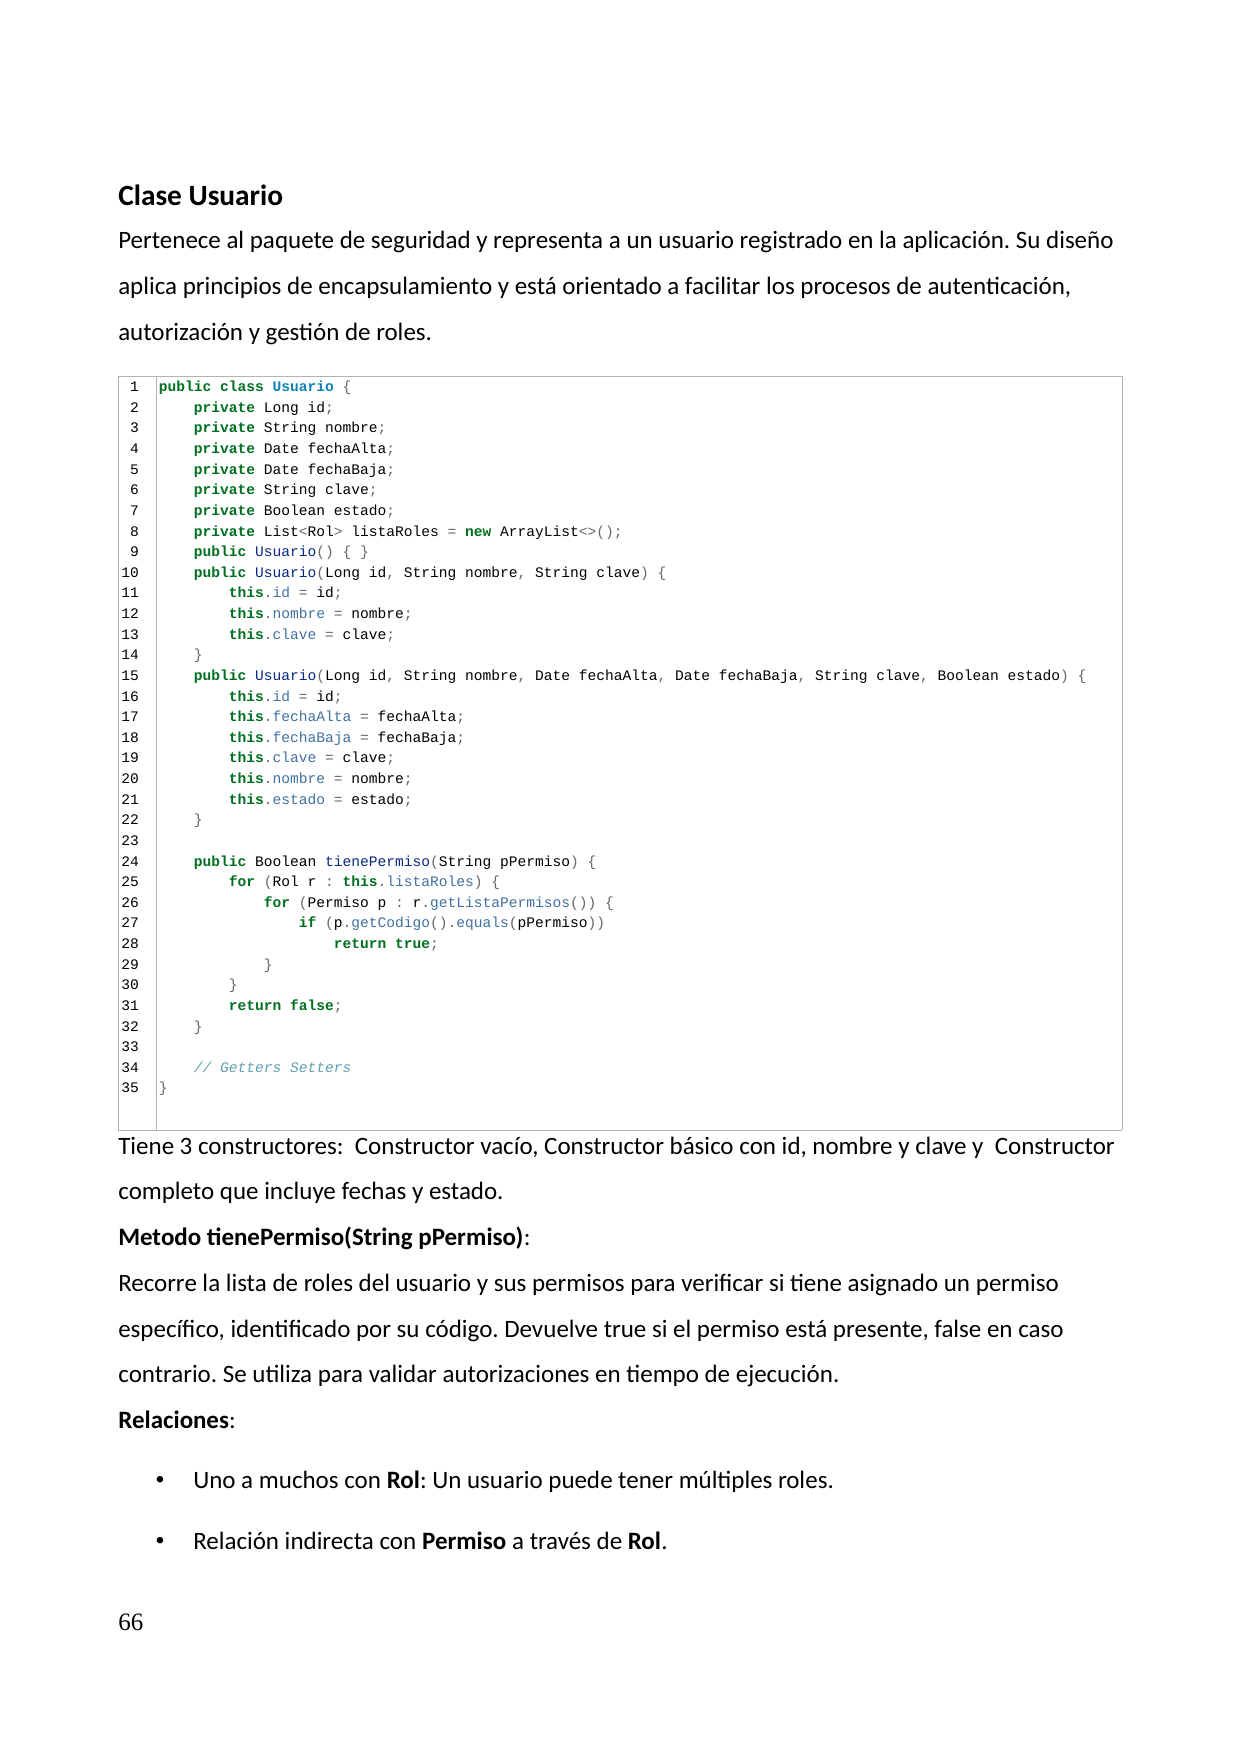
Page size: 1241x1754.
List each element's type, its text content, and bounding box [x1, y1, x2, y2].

text Tiene 3 constructores: Constructor vacío, Constructor básico con id, nombre y clave y Constructor completo que incluye fechas y estado. Metodo tienePermiso(String pPermiso): Recorre la lista de roles del usuario y sus permisos para verificar si tiene asignado un permiso específico, identificado por su código. Devuelve true si el permiso está presente, false en caso contrario. Se utiliza para validar autorizaciones en tiempo de ejecución. Relaciones: [118, 1131, 1122, 1435]
table_header public class Usuario { private Long id; private String nombre; private Date fechaAlta; private Date fechaBaja; private String clave; private Boolean estado; private List<Rol> listaRoles = new ArrayList<>(); public Usuario() { } public Usuario(Long id, String nombre, String clave) { this.id = id; this.nombre = nombre; this.clave = clave; } public Usuario(Long id, String nombre, Date fechaAlta, Date fechaBaja, String clave, Boolean estado) { this.id = id; this.fechaAlta = fechaAlta; this.fechaBaja = fechaBaja; this.clave = clave; this.nombre = nombre; this.estado = estado; } public Boolean tienePermiso(String pPermiso) { for (Rol r : this.listaRoles) { for (Permiso p : r.getListaPermisos()) { if (p.getCodigo().equals(pPermiso)) return true; } } return false; } // Getters Setters } [157, 377, 1122, 1130]
text Pertenece al paquete de seguridad y representa a un usuario registrado en la aplicación. Su diseño aplica principios de encapsulamiento y está orientado a facilitar los procesos de autenticación, autorización y gestión de roles. [118, 225, 1122, 347]
list Uno a muchos con Rol: Un usuario puede tener múltiples roles. [156, 1464, 1122, 1495]
list Relación indirecta con Permiso a través de Rol. [156, 1525, 1122, 1555]
table_header 1 2 3 4 5 6 7 8 9 10 11 12 13 14 15 16 17 18 19 20 21 22 23 24 25 26 27 28 29 30 31 32 33 34 35 [119, 377, 156, 1130]
subtitle Clase Usuario [118, 176, 1122, 212]
